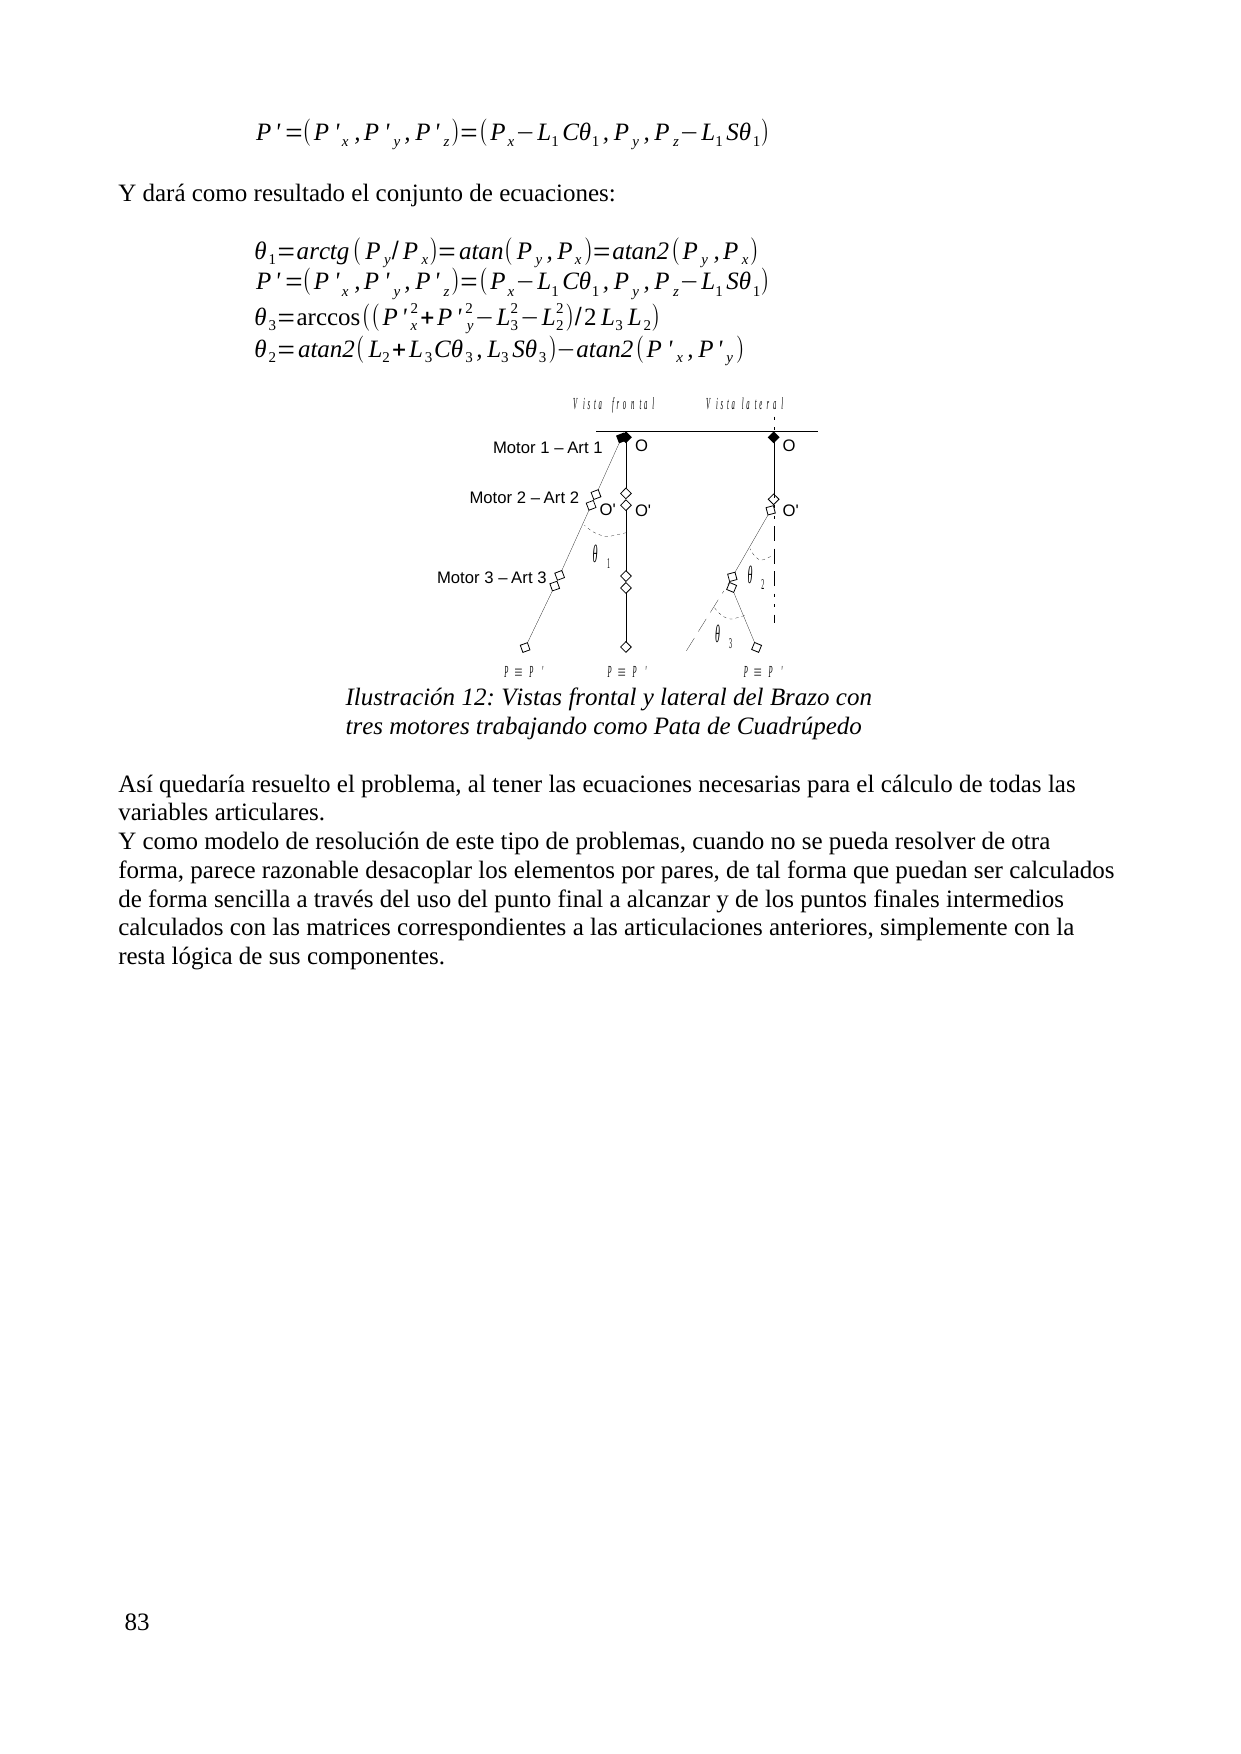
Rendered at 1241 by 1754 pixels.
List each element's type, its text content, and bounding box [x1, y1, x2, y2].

text Así quedaría resuelto el problema, al tener las ecuaciones necesarias para el cálculo de todas las variables articulares. [118, 769, 1122, 826]
text Ilustración 12: Vistas frontal y lateral del Brazo con tres motores trabajando como Pata de Cuadrúpedo [345, 407, 895, 740]
text Y como modelo de resolución de este tipo de problemas, cuando no se pueda resolver de otra forma, parece razonable desacoplar los elementos por pares, de tal forma que puedan ser calculados de forma sencilla a través del uso del punto final a alcanzar y de los puntos finales intermedios calculados con las matrices correspondientes a las articulaciones anteriores, simplemente con la resta lógica de sus componentes. [118, 826, 1122, 970]
text Y dará como resultado el conjunto de ecuaciones: [118, 178, 1122, 207]
